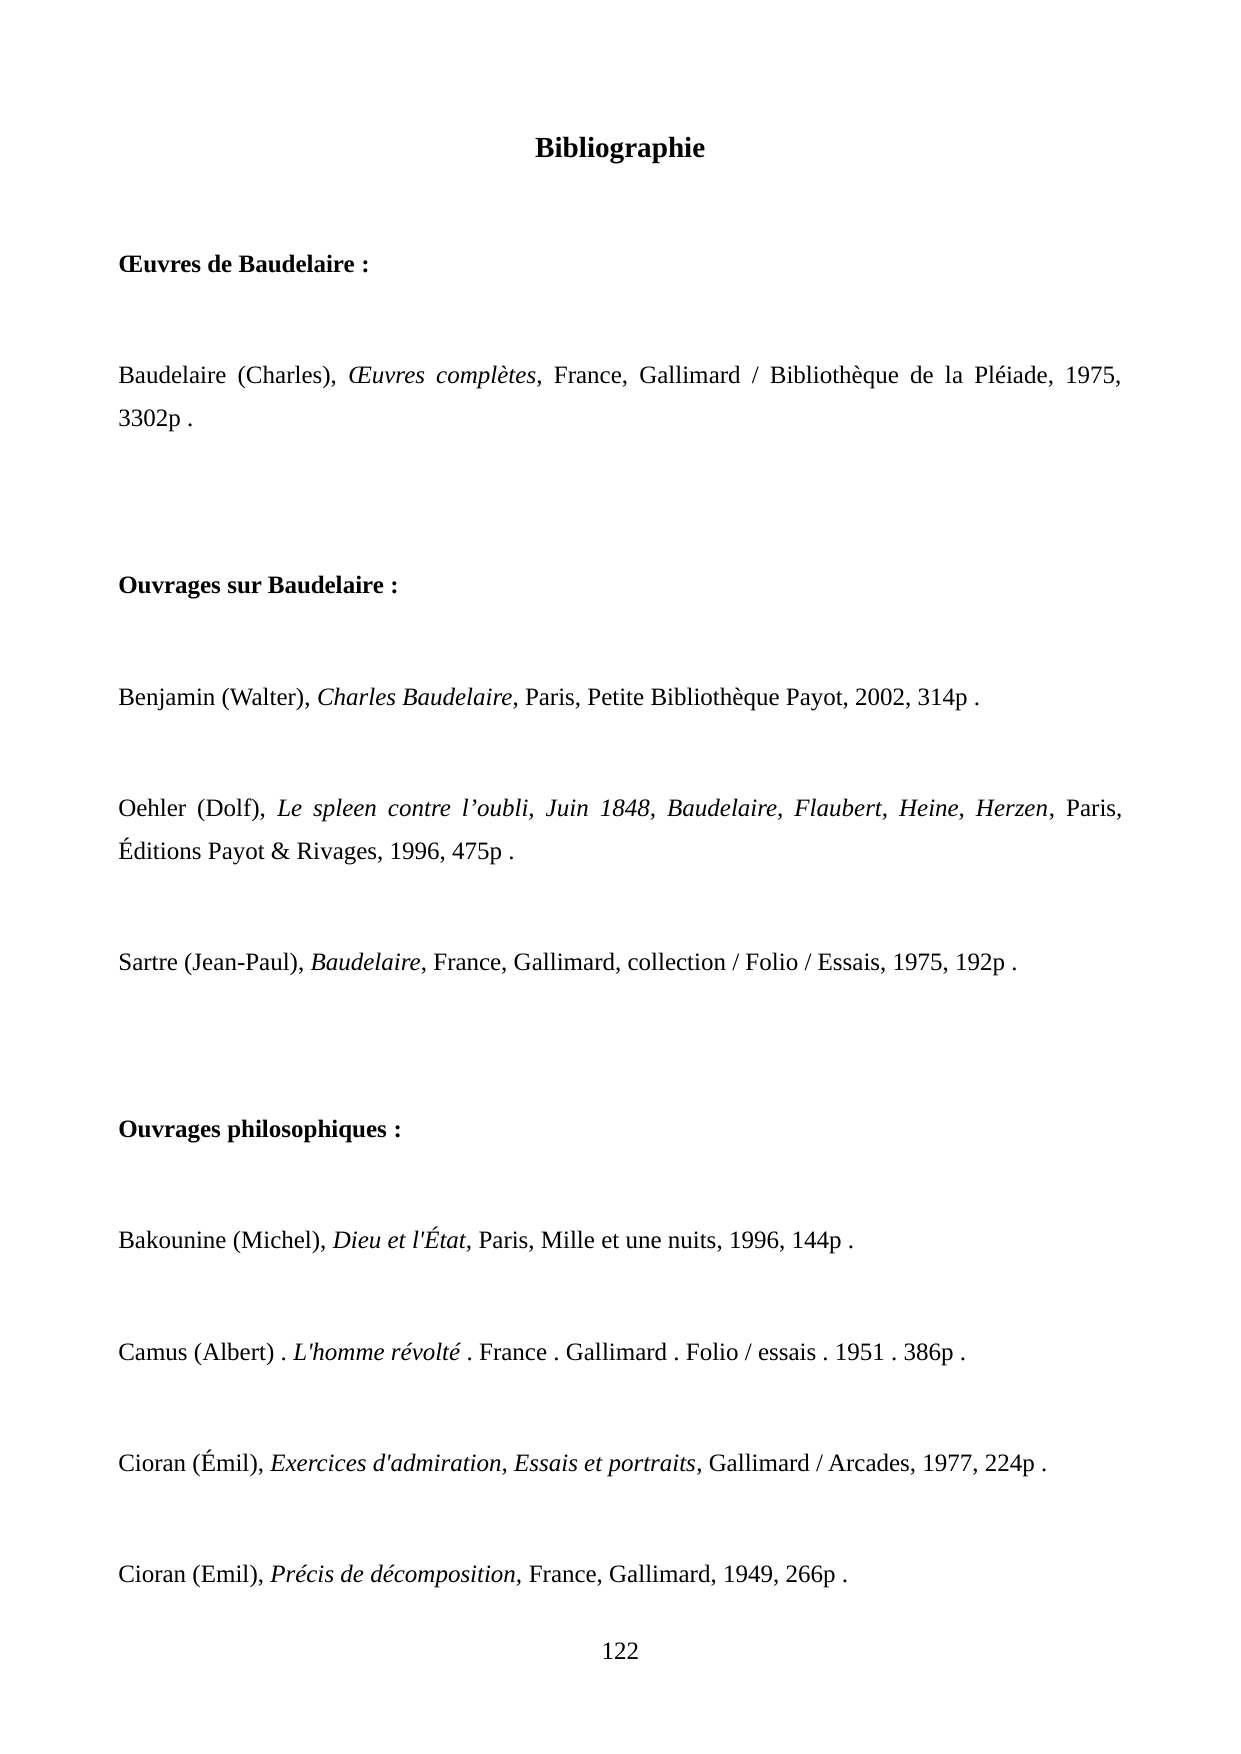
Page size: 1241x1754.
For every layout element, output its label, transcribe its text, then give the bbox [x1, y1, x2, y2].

text Œuvres de Baudelaire : [118, 249, 1122, 278]
text Cioran (Émil), Exercices d'admiration, Essais et portraits, Gallimard / Arcades, 1977, 224p . [118, 1448, 1122, 1477]
text Sartre (Jean-Paul), Baudelaire, France, Gallimard, collection / Folio / Essais, 1975, 192p . [118, 947, 1122, 976]
text Ouvrages philosophiques : [118, 1114, 1122, 1143]
text Bibliographie [118, 131, 1122, 164]
text Cioran (Emil), Précis de décomposition, France, Gallimard, 1949, 266p . [118, 1559, 1122, 1588]
text Ouvrages sur Baudelaire : [118, 570, 1122, 599]
text Oehler (Dolf), Le spleen contre l’oubli, Juin 1848, Baudelaire, Flaubert, Heine, Herzen, Paris, Éditions Payot & Rivages, 1996, 475p . [118, 793, 1122, 865]
text Benjamin (Walter), Charles Baudelaire, Paris, Petite Bibliothèque Payot, 2002, 314p . [118, 682, 1122, 710]
text Camus (Albert) . L'homme révolté . France . Gallimard . Folio / essais . 1951 . 386p . [118, 1337, 1122, 1365]
text Baudelaire (Charles), Œuvres complètes, France, Gallimard / Bibliothèque de la Pléiade, 1975, 3302p . [118, 360, 1122, 432]
text Bakounine (Michel), Dieu et l'État, Paris, Mille et une nuits, 1996, 144p . [118, 1225, 1122, 1254]
